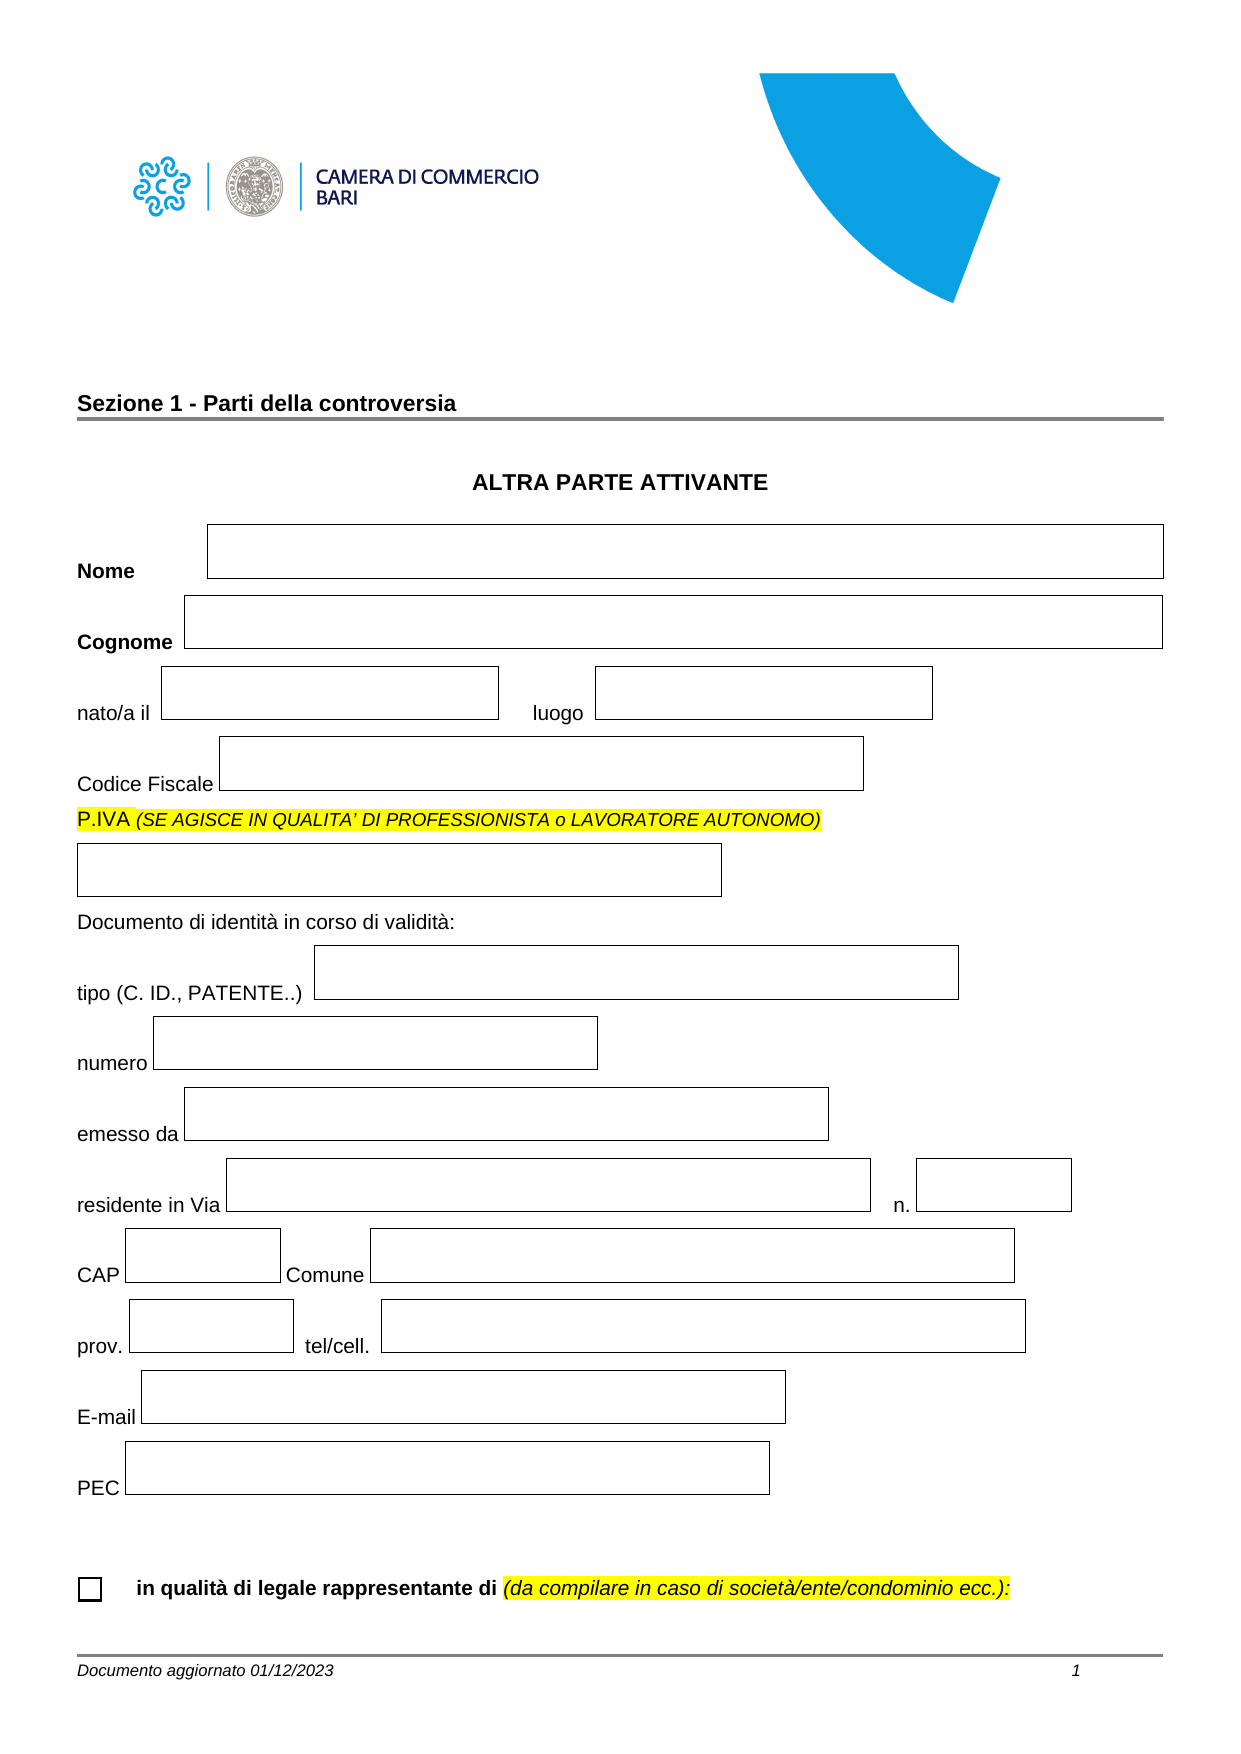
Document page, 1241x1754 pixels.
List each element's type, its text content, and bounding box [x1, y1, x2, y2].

picture [76, 73, 949, 303]
picture [895, 73, 1143, 303]
text CAP Comune [77, 1228, 1163, 1287]
text residente in Via n. [77, 1158, 1163, 1216]
picture [76, 417, 1164, 421]
text in qualità di legale rappresentante di (da compilare in caso di società/ente/condominio ecc.): [77, 1576, 1163, 1603]
text P.IVA (SE AGISCE IN QUALITA’ DI PROFESSIONISTA o LAVORATORE AUTONOMO) [77, 807, 1163, 898]
text nato/a il luogo [77, 666, 1163, 724]
text ALTRA PARTE ATTIVANTE [77, 469, 1163, 496]
text PEC [77, 1441, 1163, 1499]
text numero [77, 1016, 1165, 1075]
text Nome Cognome [77, 524, 1163, 654]
text Sezione 1 - Parti della controversia [77, 390, 1163, 417]
text prov. tel/cell. [77, 1299, 1163, 1358]
text tipo (C. ID., PATENTE..) [77, 946, 1165, 1004]
text E-mail [77, 1370, 1163, 1429]
text Documento di identità in corso di validità: [77, 909, 1165, 933]
text Codice Fiscale [77, 737, 1163, 795]
text emesso da [77, 1087, 1163, 1146]
